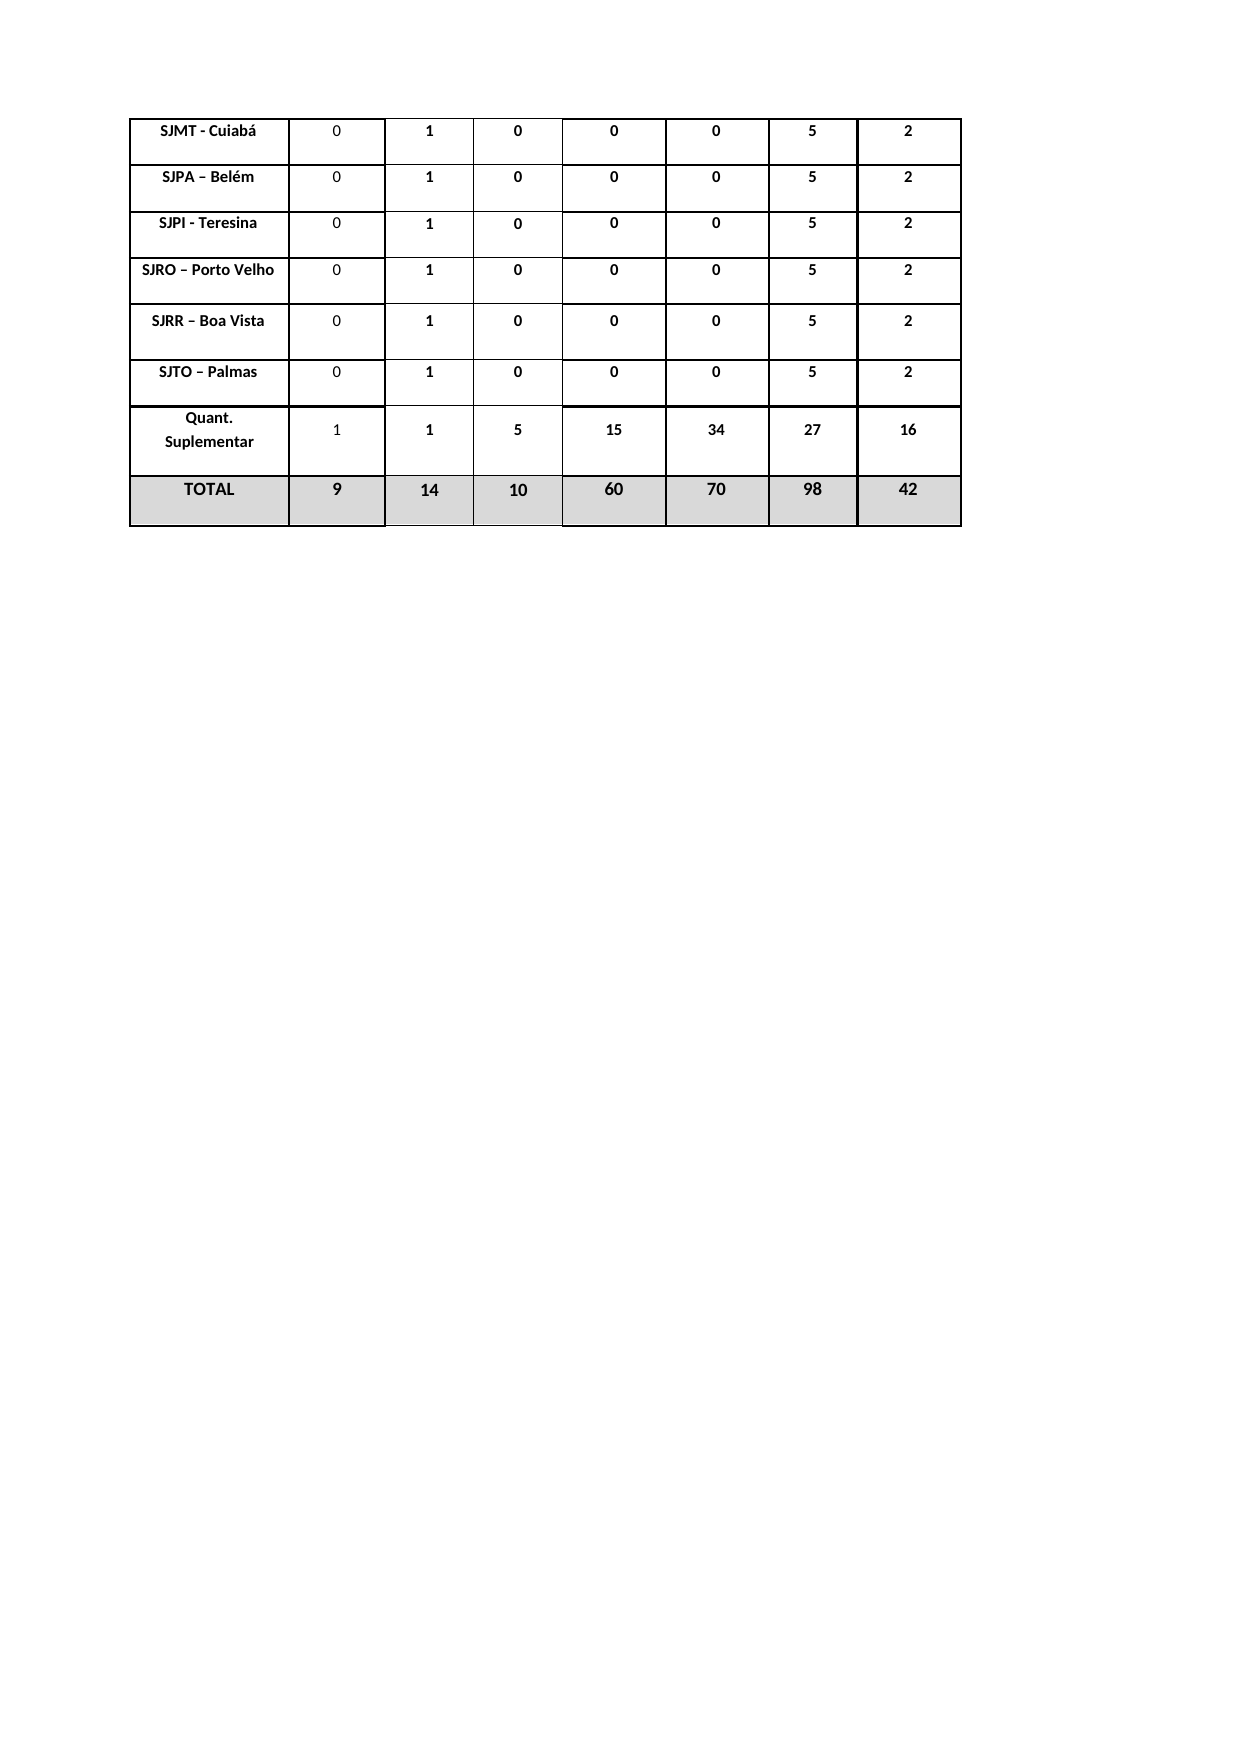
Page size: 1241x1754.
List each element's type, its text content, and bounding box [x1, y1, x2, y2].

table_cell TOTAL [131, 477, 288, 524]
table_cell 10 [474, 476, 562, 524]
table_cell 0 [667, 259, 768, 303]
table_cell 0 [290, 213, 384, 257]
table_cell 0 [290, 120, 384, 164]
table_cell 34 [667, 408, 768, 475]
table_cell 2 [859, 120, 960, 164]
table_cell 0 [474, 165, 562, 211]
table_cell 2 [859, 305, 960, 359]
table_cell 0 [290, 259, 384, 303]
table_cell SJTO – Palmas [131, 361, 288, 405]
table_cell 5 [770, 259, 856, 303]
table_cell 0 [667, 213, 768, 257]
table_cell SJMT - Cuiabá [131, 120, 288, 164]
table_cell 2 [859, 259, 960, 303]
table_cell 5 [770, 120, 856, 164]
table_cell 1 [386, 119, 473, 164]
table_cell 27 [770, 408, 856, 475]
table_cell SJPA – Belém [131, 166, 288, 211]
table_cell 2 [859, 166, 960, 211]
table_cell 0 [474, 304, 562, 359]
table_cell 0 [667, 361, 768, 405]
table_cell 0 [474, 212, 562, 257]
table_cell 0 [563, 259, 665, 303]
table_cell 5 [770, 166, 856, 211]
table_cell 5 [770, 305, 856, 359]
table_cell 5 [770, 361, 856, 405]
table_cell 0 [563, 166, 665, 211]
table_cell 0 [667, 120, 768, 164]
table_cell 9 [290, 477, 384, 524]
table_cell 0 [563, 361, 665, 405]
table_cell 0 [474, 258, 562, 303]
table_cell 1 [386, 212, 473, 257]
table_cell 98 [770, 477, 856, 524]
table_cell SJRO – Porto Velho [131, 259, 288, 303]
table_cell 0 [474, 119, 562, 164]
table_cell 0 [563, 305, 665, 359]
table_cell 1 [386, 304, 473, 359]
table_cell 5 [770, 213, 856, 257]
table_cell 2 [859, 361, 960, 405]
table_cell 1 [386, 258, 473, 303]
table_cell 0 [667, 166, 768, 211]
table_cell 15 [563, 408, 665, 475]
table_cell 2 [859, 213, 960, 257]
table_cell SJRR – Boa Vista [131, 305, 288, 359]
table_cell 1 [290, 408, 384, 475]
table_cell 70 [667, 477, 768, 524]
table_cell SJPI - Teresina [131, 213, 288, 257]
table_cell 14 [386, 476, 473, 524]
table_cell 1 [386, 360, 473, 405]
table_cell 42 [859, 477, 960, 524]
table_cell 0 [474, 360, 562, 405]
table_cell Quant. Suplementar [131, 408, 288, 475]
table_cell 60 [563, 477, 665, 524]
table_cell 0 [563, 120, 665, 164]
table_cell 5 [474, 406, 562, 475]
table_cell 0 [290, 305, 384, 359]
table_cell 0 [290, 361, 384, 405]
table_cell 0 [290, 166, 384, 211]
table_cell 0 [667, 305, 768, 359]
table_cell 0 [563, 213, 665, 257]
table_cell 1 [386, 165, 473, 211]
table_cell 16 [859, 408, 960, 475]
table_cell 1 [386, 406, 473, 475]
